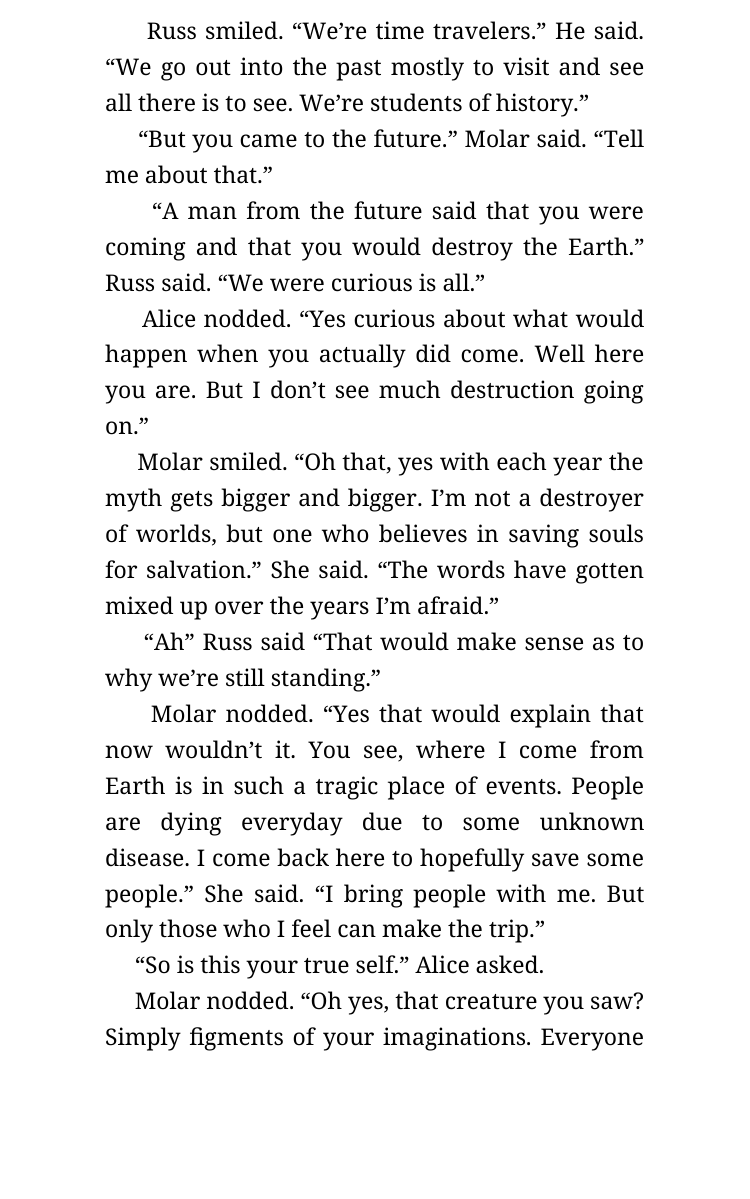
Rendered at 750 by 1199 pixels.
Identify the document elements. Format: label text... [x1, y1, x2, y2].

text Molar nodded. “Oh yes, that creature you saw? Simply figments of your imaginations. Everyone [105, 985, 645, 1052]
text “But you came to the future.” Molar said. “Tell me about that.” [105, 123, 645, 190]
text Molar smiled. “Oh that, yes with each year the myth gets bigger and bigger. I’m not a destroyer of worlds, but one who believes in saving souls for salvation.” She said. “The words have gotten mixed up over the years I’m afraid.” [105, 446, 645, 621]
text Alice nodded. “Yes curious about what would happen when you actually did come. Well here you are. But I don’t see much destruction going on.” [105, 302, 645, 442]
text “So is this your true self.” Alice asked. [105, 949, 645, 981]
text “A man from the future said that you were coming and that you would destroy the Earth.” Russ said. “We were curious is all.” [105, 195, 645, 298]
text Molar nodded. “Yes that would explain that now wouldn’t it. You see, where I come from Earth is in such a tragic place of events. People are dying everyday due to some unknown disease. I come back here to hopefully save some people.” She said. “I bring people with me. But only those who I feel can make the trip.” [105, 698, 645, 945]
text “Ah” Russ said “That would make sense as to why we’re still standing.” [105, 626, 645, 693]
text Russ smiled. “We’re time travelers.” He said. “We go out into the past mostly to visit and see all there is to see. We’re students of history.” [105, 15, 645, 118]
